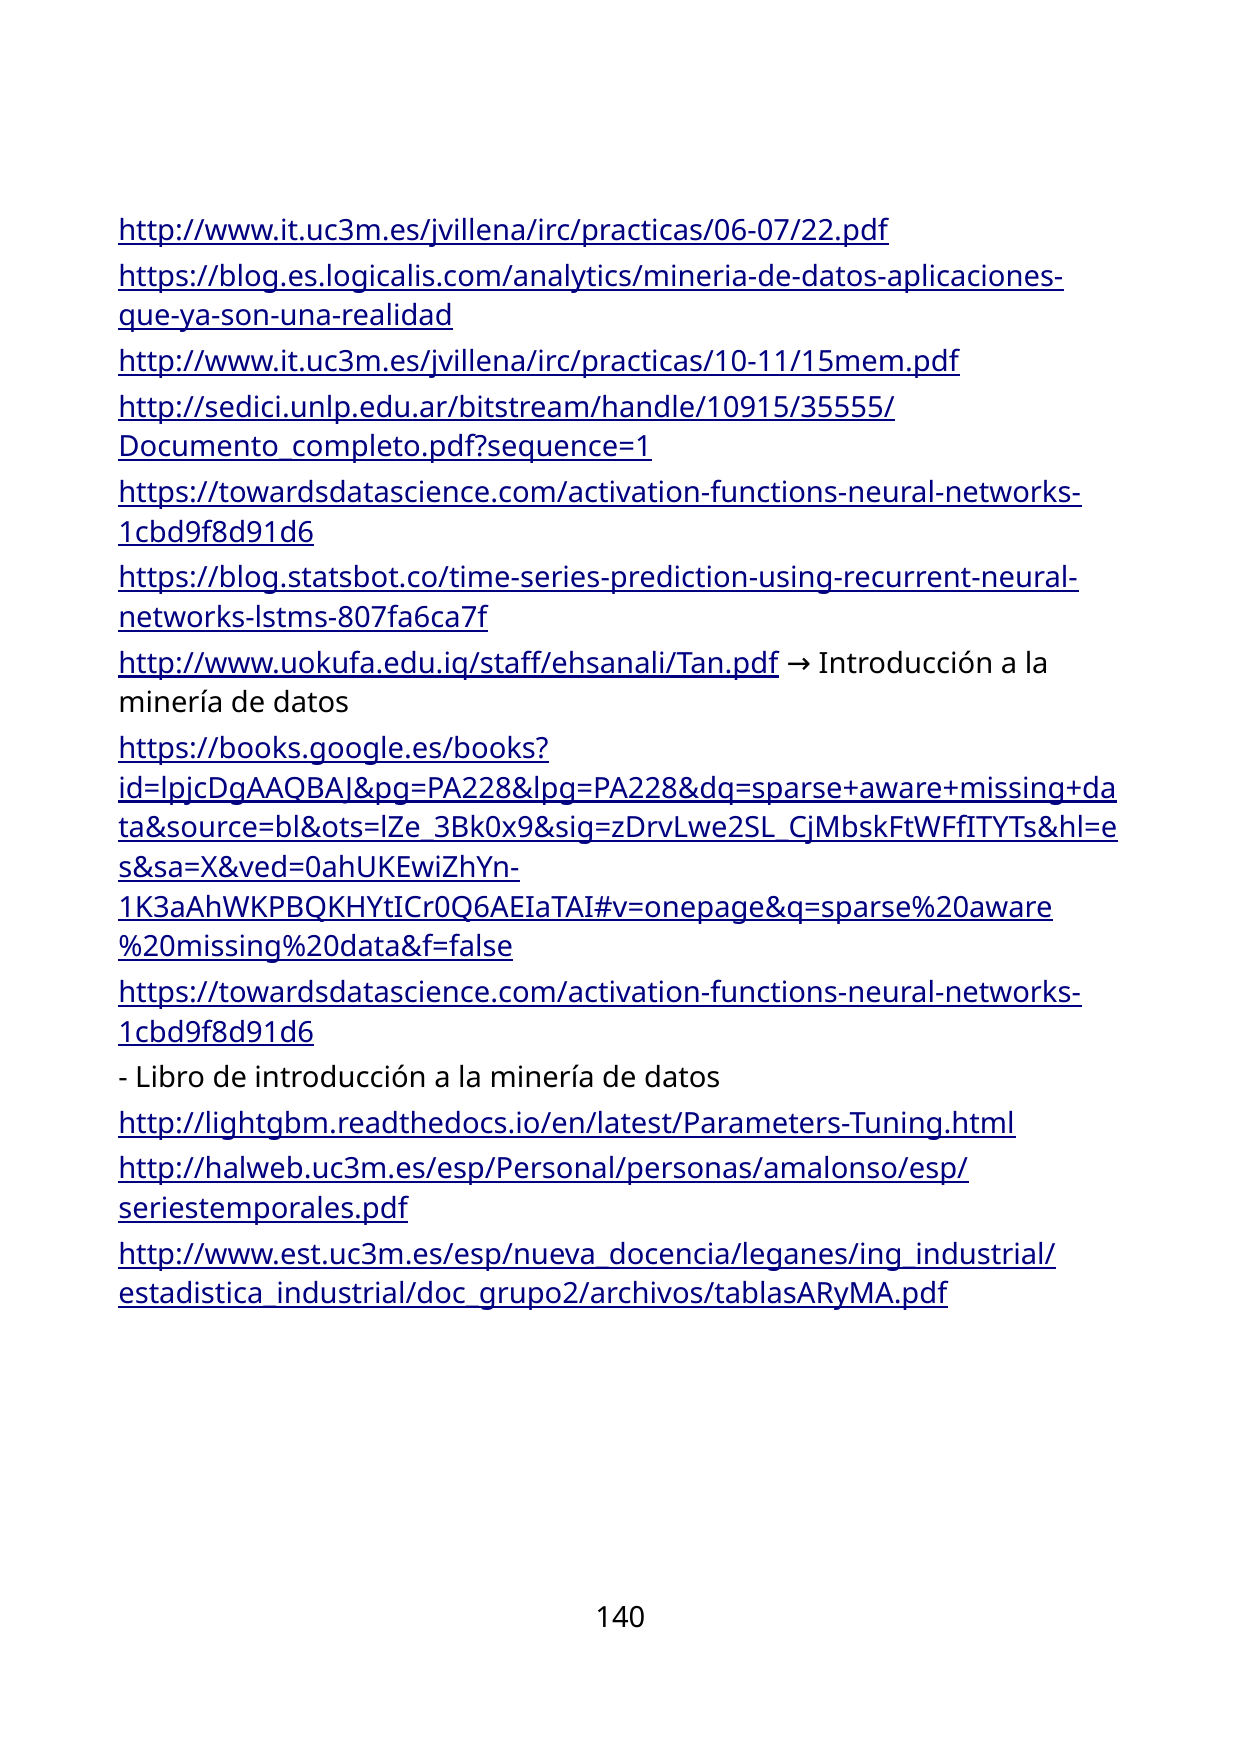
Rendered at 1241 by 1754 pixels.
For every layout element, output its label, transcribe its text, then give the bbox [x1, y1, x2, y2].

text https://books.google.es/books?id=lpjcDgAAQBAJ&pg=PA228&lpg=PA228&dq=sparse+aware+missing+data&source=bl&ots=lZe_3Bk0x9&sig=zDrvLwe2SL_CjMbskFtWFfITYTs&hl=es&sa=X&ved=0ahUKEwiZhYn-1K3aAhWKPBQKHYtICr0Q6AEIaTAI#v=onepage&q=sparse%20aware%20missing%20data&f=false [118, 727, 1122, 965]
text https://towardsdatascience.com/activation-functions-neural-networks-1cbd9f8d91d6 [118, 471, 1122, 551]
text https://towardsdatascience.com/activation-functions-neural-networks-1cbd9f8d91d6 [118, 971, 1122, 1051]
text http://sedici.unlp.edu.ar/bitstream/handle/10915/35555/Documento_completo.pdf?sequence=1 [118, 386, 1122, 465]
text http://halweb.uc3m.es/esp/Personal/personas/amalonso/esp/seriestemporales.pdf [118, 1148, 1122, 1227]
text http://www.it.uc3m.es/jvillena/irc/practicas/06-07/22.pdf [118, 209, 1122, 249]
text https://blog.statsbot.co/time-series-prediction-using-recurrent-neural-networks-lstms-807fa6ca7f [118, 557, 1122, 636]
text http://www.it.uc3m.es/jvillena/irc/practicas/10-11/15mem.pdf [118, 340, 1122, 380]
text - Libro de introducción a la minería de datos [118, 1057, 1122, 1096]
text http://www.uokufa.edu.iq/staff/ehsanali/Tan.pdf → Introducción a la minería de datos [118, 642, 1122, 721]
text http://lightgbm.readthedocs.io/en/latest/Parameters-Tuning.html [118, 1102, 1122, 1142]
text https://blog.es.logicalis.com/analytics/mineria-de-datos-aplicaciones-que-ya-son-una-realidad [118, 255, 1122, 334]
text http://www.est.uc3m.es/esp/nueva_docencia/leganes/ing_industrial/estadistica_industrial/doc_grupo2/archivos/tablasARyMA.pdf [118, 1233, 1122, 1312]
